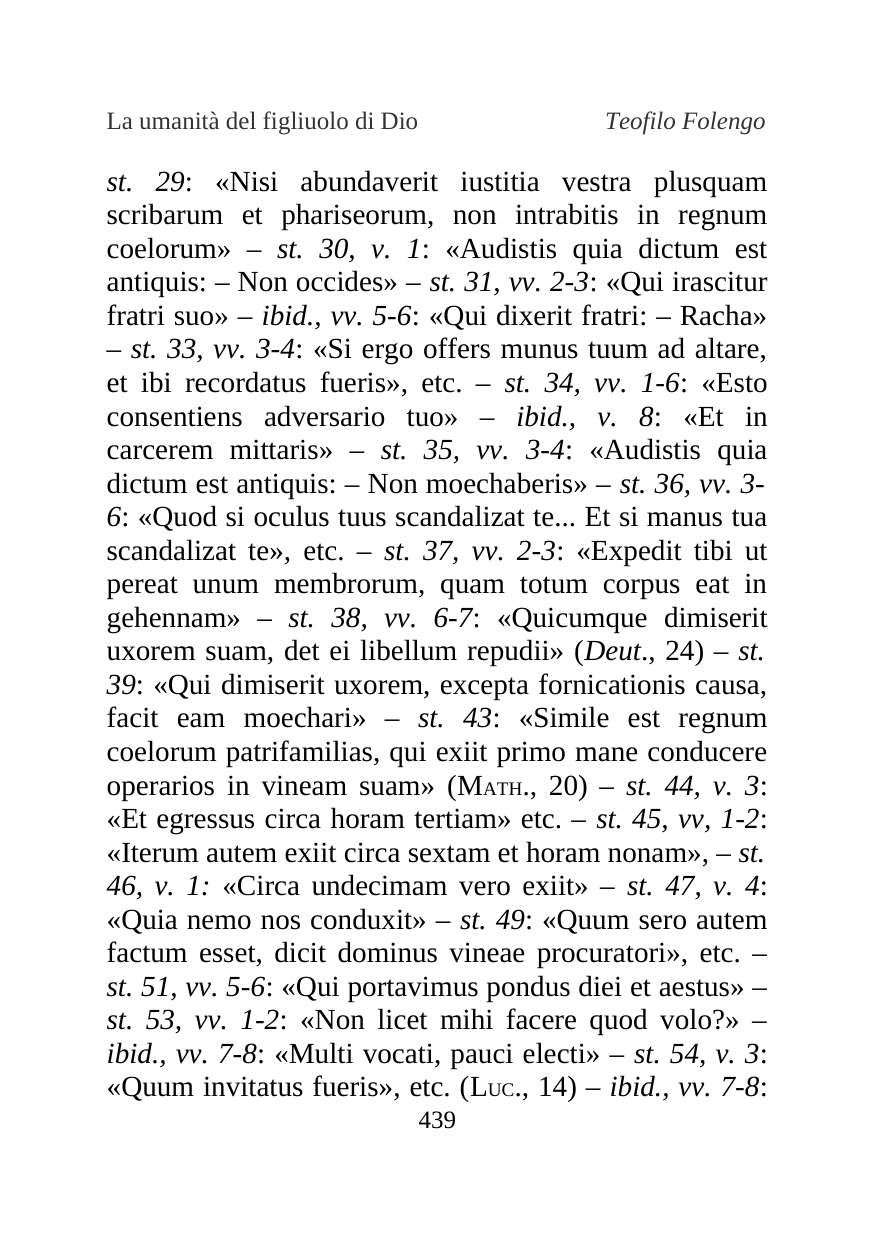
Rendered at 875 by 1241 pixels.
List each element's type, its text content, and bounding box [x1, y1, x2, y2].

text st. 29: «Nisi abundaverit iustitia vestra plusquam scribarum et phariseorum, non intrabitis in regnum coelorum» – st. 30, v. 1: «Audistis quia dictum est antiquis: – Non occides» – st. 31, vv. 2-3: «Qui irascitur fratri suo» – ibid., vv. 5-6: «Qui dixerit fratri: – Racha» – st. 33, vv. 3-4: «Si ergo offers munus tuum ad altare, et ibi recordatus fueris», etc. – st. 34, vv. 1-6: «Esto consentiens adversario tuo» – ibid., v. 8: «Et in carcerem mittaris» – st. 35, vv. 3-4: «Audistis quia dictum est antiquis: – Non moechaberis» – st. 36, vv. 3-6: «Quod si oculus tuus scandalizat te... Et si manus tua scandalizat te», etc. – st. 37, vv. 2-3: «Expedit tibi ut pereat unum membrorum, quam totum corpus eat in gehennam» – st. 38, vv. 6-7: «Quicumque dimiserit uxorem suam, det ei libellum repudii» (Deut., 24) – st. 39: «Qui dimiserit uxorem, excepta fornicationis causa, facit eam moechari» – st. 43: «Simile est regnum coelorum patrifamilias, qui exiit primo mane conducere operarios in vineam suam» (Math., 20) – st. 44, v. 3: «Et egressus circa horam tertiam» etc. – st. 45, vv, 1-2: «Iterum autem exiit circa sextam et horam nonam», – st. 46, v. 1: «Circa undecimam vero exiit» – st. 47, v. 4: «Quia nemo nos conduxit» – st. 49: «Quum sero autem factum esset, dicit dominus vineae procuratori», etc. – st. 51, vv. 5-6: «Qui portavimus pondus diei et aestus» – st. 53, vv. 1-2: «Non licet mihi facere quod volo?» – ibid., vv. 7-8: «Multi vocati, pauci electi» – st. 54, v. 3: «Quum invitatus fueris», etc. (Luc., 14) – ibid., vv. 7-8: [106, 164, 768, 1103]
